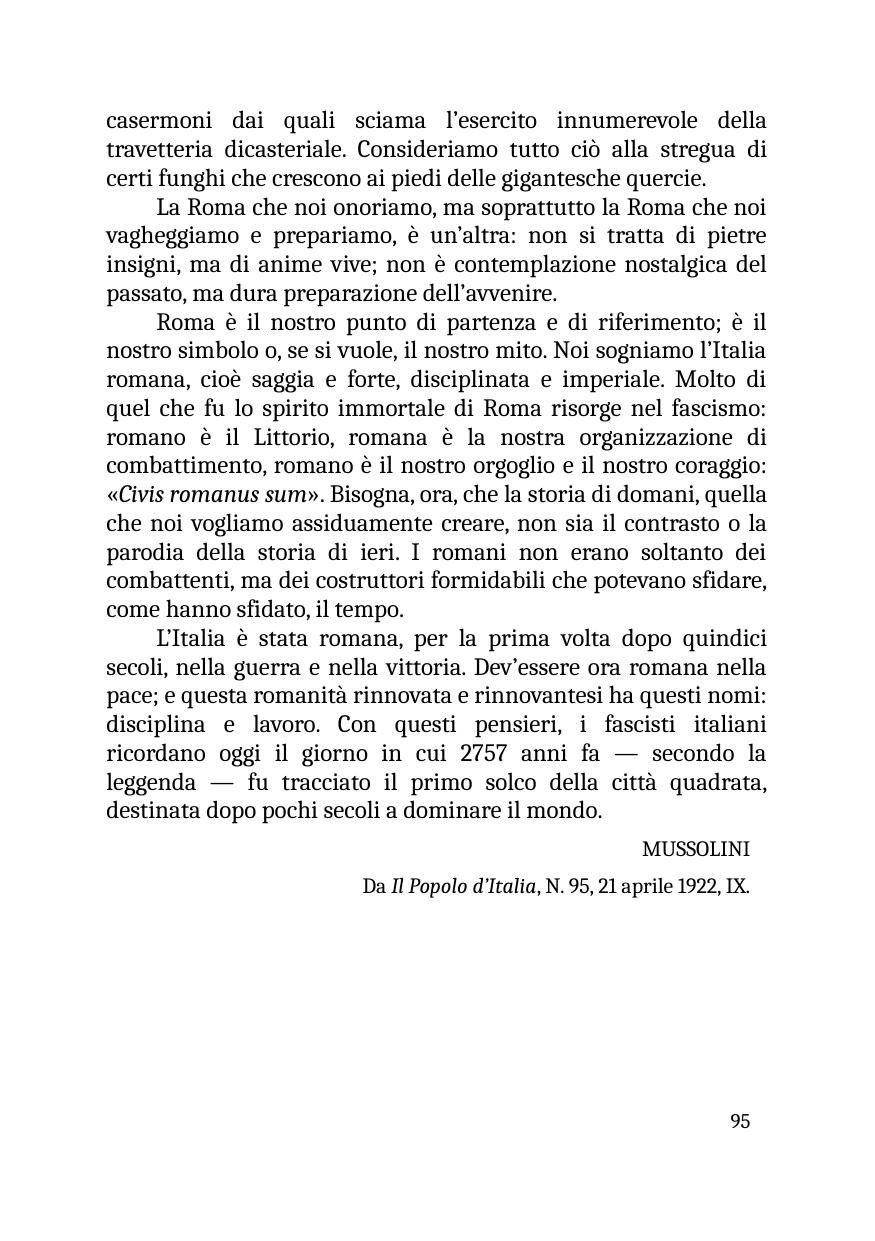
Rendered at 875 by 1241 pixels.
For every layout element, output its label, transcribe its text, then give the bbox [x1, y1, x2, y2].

text casermoni dai quali sciama l’esercito innumerevole della travetteria dicasteriale. Consideriamo tutto ciò alla stregua di certi funghi che crescono ai piedi delle gigantesche quercie. [106, 106, 768, 192]
text Roma è il nostro punto di partenza e di riferimento; è il nostro simbolo o, se si vuole, il nostro mito. Noi sogniamo l’Italia romana, cioè saggia e forte, disciplinata e imperiale. Molto di quel che fu lo spirito immortale di Roma risorge nel fascismo: romano è il Littorio, romana è la nostra organizzazione di combattimento, romano è il nostro orgoglio e il nostro coraggio: «Civis romanus sum». Bisogna, ora, che la storia di domani, quella che noi vogliamo assiduamente creare, non sia il contrasto o la parodia della storia di ieri. I romani non erano soltanto dei combattenti, ma dei costruttori formidabili che potevano sfidare, come hanno sfidato, il tempo. [106, 307, 768, 624]
text La Roma che noi onoriamo, ma soprattutto la Roma che noi vagheggiamo e prepariamo, è un’altra: non si tratta di pietre insigni, ma di anime vive; non è contemplazione nostalgica del passato, ma dura preparazione dell’avvenire. [106, 192, 768, 307]
text L’Italia è stata romana, per la prima volta dopo quindici secoli, nella guerra e nella vittoria. Dev’essere ora romana nella pace; e questa romanità rinnovata e rinnovantesi ha questi nomi: disciplina e lavoro. Con questi pensieri, i fascisti italiani ricordano oggi il giorno in cui 2757 anni fa — secondo la leggenda — fu tracciato il primo solco della città quadrata, destinata dopo pochi secoli a dominare il mondo. [106, 624, 768, 825]
text MUSSOLINI [106, 837, 750, 862]
text Da Il Popolo d’Italia, N. 95, 21 aprile 1922, IX. [106, 874, 750, 899]
